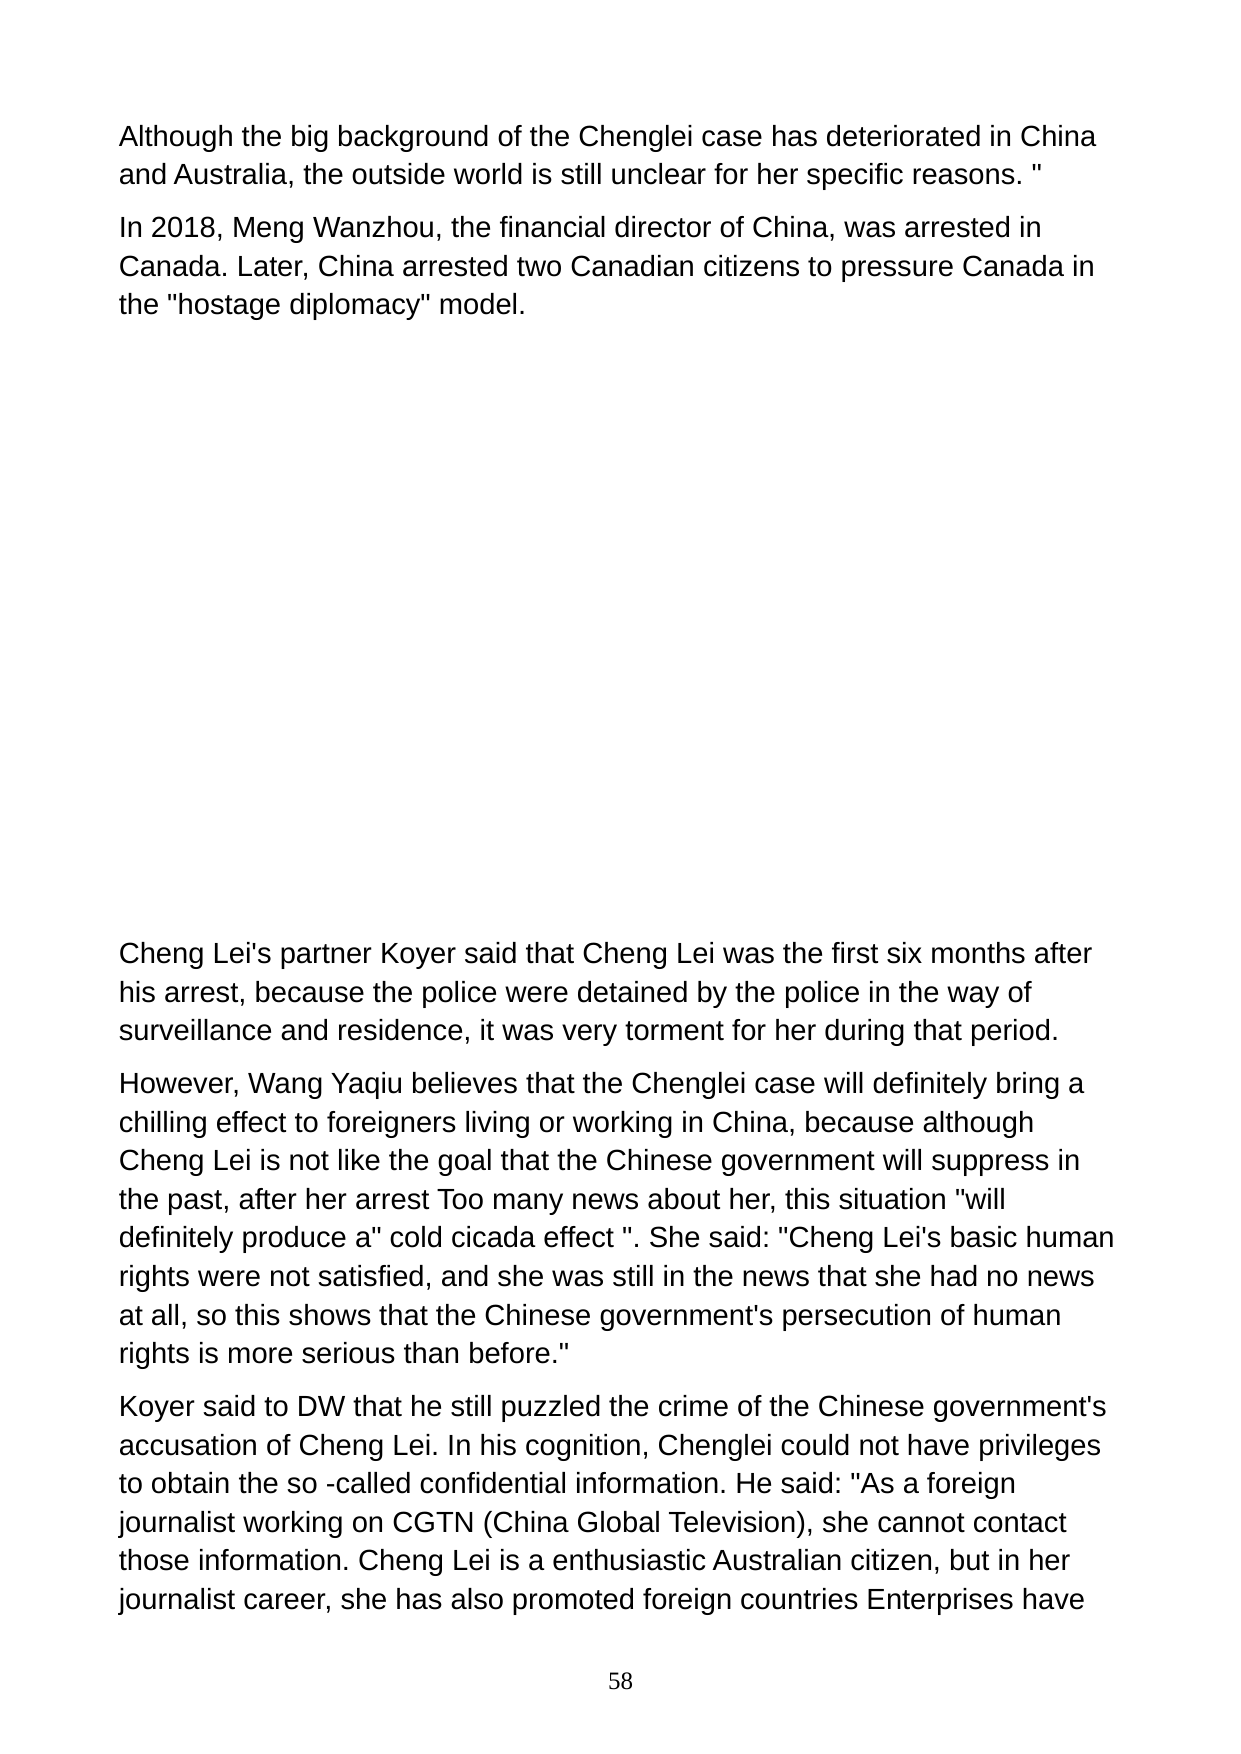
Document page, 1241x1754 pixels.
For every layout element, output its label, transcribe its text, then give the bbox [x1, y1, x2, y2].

text Although the big background of the Chenglei case has deteriorated in China and Australia, the outside world is still unclear for her specific reasons. " [118, 118, 1122, 191]
text Koyer said to DW that he still puzzled the crime of the Chinese government's accusation of Cheng Lei. In his cognition, Chenglei could not have privileges to obtain the so -called confidential information. He said: "As a foreign journalist working on CGTN (China Global Television), she cannot contact those information. Cheng Lei is a enthusiastic Australian citizen, but in her journalist career, she has also promoted foreign countries Enterprises have [118, 1389, 1122, 1615]
text Cheng Lei's partner Koyer said that Cheng Lei was the first six months after his arrest, because the police were detained by the police in the way of surveillance and residence, it was very torment for her during that period. [118, 340, 1122, 1047]
text In 2018, Meng Wanzhou, the financial director of China, was arrested in Canada. Later, China arrested two Canadian citizens to pressure Canada in the "hostage diplomacy" model. [118, 210, 1122, 321]
text However, Wang Yaqiu believes that the Chenglei case will definitely bring a chilling effect to foreigners living or working in China, because although Cheng Lei is not like the goal that the Chinese government will suppress in the past, after her arrest Too many news about her, this situation "will definitely produce a" cold cicada effect ". She said: "Cheng Lei's basic human rights were not satisfied, and she was still in the news that she had no news at all, so this shows that the Chinese government's persecution of human rights is more serious than before." [118, 1066, 1122, 1369]
